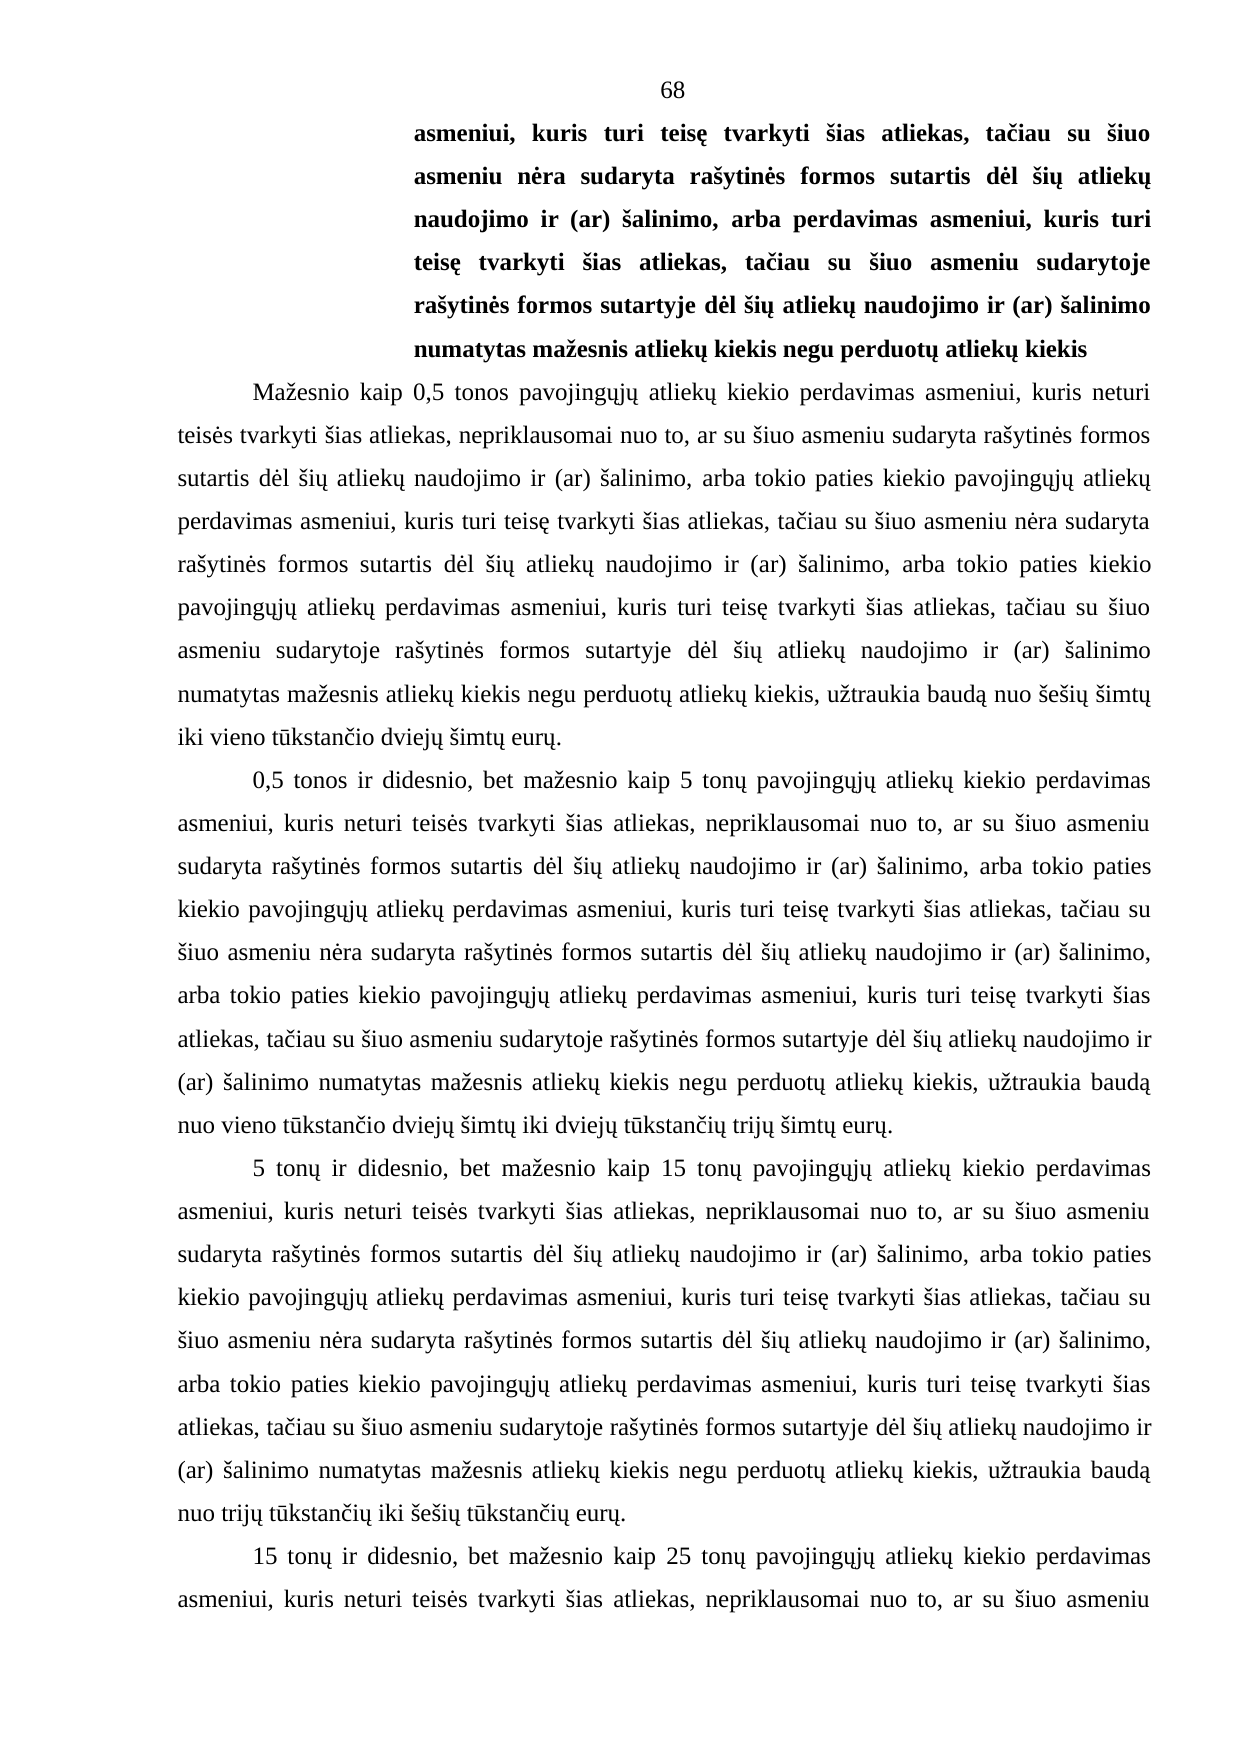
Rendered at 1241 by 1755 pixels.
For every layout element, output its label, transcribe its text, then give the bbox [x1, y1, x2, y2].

text 0,5 tonos ir didesnio, bet mažesnio kaip 5 tonų pavojingųjų atliekų kiekio perdavimas asmeniui, kuris neturi teisės tvarkyti šias atliekas, nepriklausomai nuo to, ar su šiuo asmeniu sudaryta rašytinės formos sutartis dėl šių atliekų naudojimo ir (ar) šalinimo, arba tokio paties kiekio pavojingųjų atliekų perdavimas asmeniui, kuris turi teisę tvarkyti šias atliekas, tačiau su šiuo asmeniu nėra sudaryta rašytinės formos sutartis dėl šių atliekų naudojimo ir (ar) šalinimo, arba tokio paties kiekio pavojingųjų atliekų perdavimas asmeniui, kuris turi teisę tvarkyti šias atliekas, tačiau su šiuo asmeniu sudarytoje rašytinės formos sutartyje dėl šių atliekų naudojimo ir (ar) šalinimo numatytas mažesnis atliekų kiekis negu perduotų atliekų kiekis, užtraukia baudą nuo vieno tūkstančio dviejų šimtų iki dviejų tūkstančių trijų šimtų eurų. [177, 765, 1152, 1139]
text Mažesnio kaip 0,5 tonos pavojingųjų atliekų kiekio perdavimas asmeniui, kuris neturi teisės tvarkyti šias atliekas, nepriklausomai nuo to, ar su šiuo asmeniu sudaryta rašytinės formos sutartis dėl šių atliekų naudojimo ir (ar) šalinimo, arba tokio paties kiekio pavojingųjų atliekų perdavimas asmeniui, kuris turi teisę tvarkyti šias atliekas, tačiau su šiuo asmeniu nėra sudaryta rašytinės formos sutartis dėl šių atliekų naudojimo ir (ar) šalinimo, arba tokio paties kiekio pavojingųjų atliekų perdavimas asmeniui, kuris turi teisę tvarkyti šias atliekas, tačiau su šiuo asmeniu sudarytoje rašytinės formos sutartyje dėl šių atliekų naudojimo ir (ar) šalinimo numatytas mažesnis atliekų kiekis negu perduotų atliekų kiekis, užtraukia baudą nuo šešių šimtų iki vieno tūkstančio dviejų šimtų eurų. [177, 377, 1152, 751]
text 5 tonų ir didesnio, bet mažesnio kaip 15 tonų pavojingųjų atliekų kiekio perdavimas asmeniui, kuris neturi teisės tvarkyti šias atliekas, nepriklausomai nuo to, ar su šiuo asmeniu sudaryta rašytinės formos sutartis dėl šių atliekų naudojimo ir (ar) šalinimo, arba tokio paties kiekio pavojingųjų atliekų perdavimas asmeniui, kuris turi teisę tvarkyti šias atliekas, tačiau su šiuo asmeniu nėra sudaryta rašytinės formos sutartis dėl šių atliekų naudojimo ir (ar) šalinimo, arba tokio paties kiekio pavojingųjų atliekų perdavimas asmeniui, kuris turi teisę tvarkyti šias atliekas, tačiau su šiuo asmeniu sudarytoje rašytinės formos sutartyje dėl šių atliekų naudojimo ir (ar) šalinimo numatytas mažesnis atliekų kiekis negu perduotų atliekų kiekis, užtraukia baudą nuo trijų tūkstančių iki šešių tūkstančių eurų. [177, 1153, 1152, 1527]
text 15 tonų ir didesnio, bet mažesnio kaip 25 tonų pavojingųjų atliekų kiekio perdavimas asmeniui, kuris neturi teisės tvarkyti šias atliekas, nepriklausomai nuo to, ar su šiuo asmeniu [177, 1541, 1152, 1613]
text asmeniui, kuris turi teisę tvarkyti šias atliekas, tačiau su šiuo asmeniu nėra sudaryta rašytinės formos sutartis dėl šių atliekų naudojimo ir (ar) šalinimo, arba perdavimas asmeniui, kuris turi teisę tvarkyti šias atliekas, tačiau su šiuo asmeniu sudarytoje rašytinės formos sutartyje dėl šių atliekų naudojimo ir (ar) šalinimo numatytas mažesnis atliekų kiekis negu perduotų atliekų kiekis [252, 118, 1152, 362]
